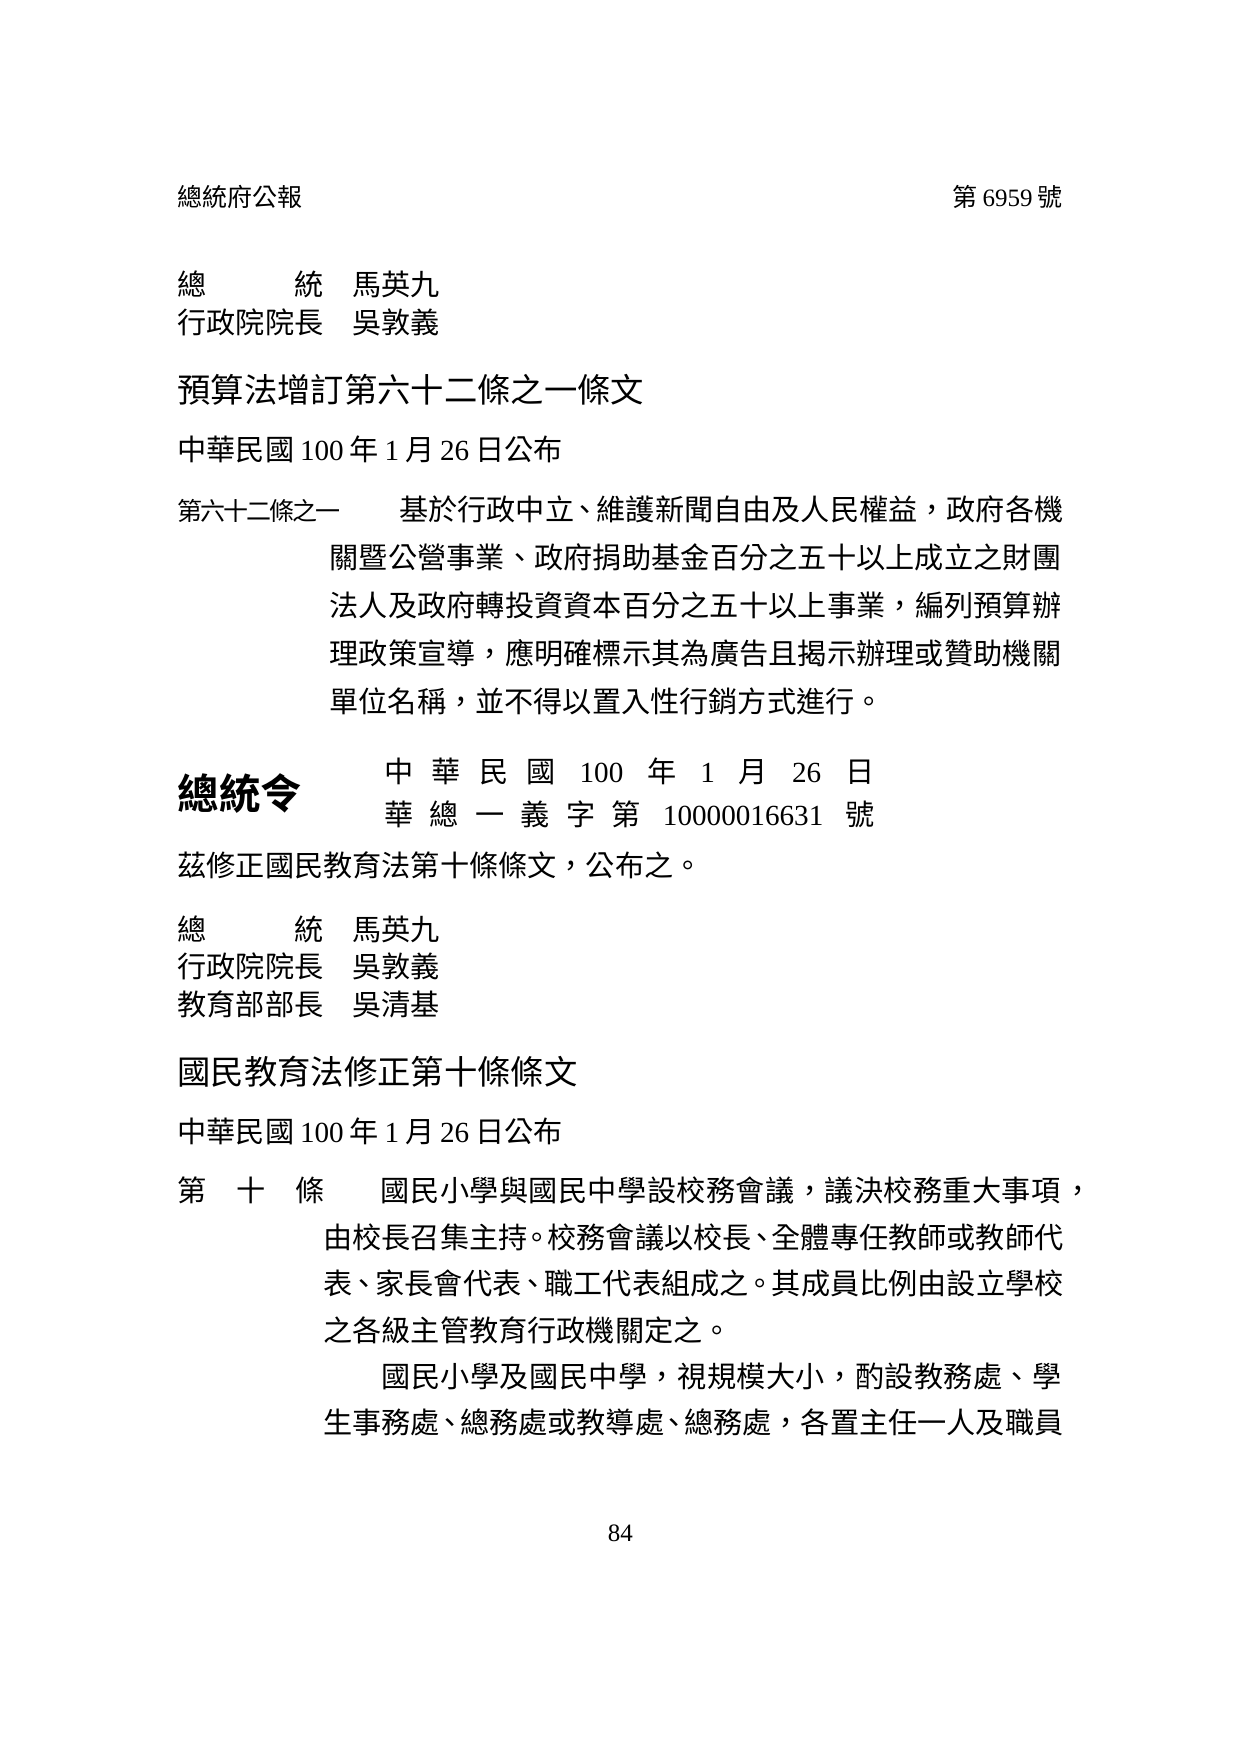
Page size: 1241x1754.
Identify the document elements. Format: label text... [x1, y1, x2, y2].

text 第 十 條 國民小學與國民中學設校務會議，議決校務重大事項，由校長召集主持。校務會議以校長、全體專任教師或教師代表、家長會代表、職工代表組成之。其成員比例由設立學校之各級主管教育行政機關定之。 [177, 1164, 1063, 1350]
text 總 統 馬英九 [177, 266, 1063, 303]
table_header 中華民國100年1月26日 華總一義字第10000016631號 [381, 747, 877, 836]
text 茲修正國民教育法第十條條文，公布之。 [177, 839, 1063, 885]
text 教育部部長 吳清基 [177, 985, 1063, 1023]
table_header 總統令 [174, 747, 381, 836]
text 國民小學及國民中學，視規模大小，酌設教務處、學生事務處、總務處或教導處、總務處，各置主任一人及職員 [323, 1350, 1063, 1443]
text 預算法增訂第六十二條之一條文 [177, 366, 1063, 412]
text 行政院院長 吳敦義 [177, 948, 1063, 985]
text 中華民國100年1月26日公布 [177, 1106, 1063, 1152]
text 中華民國100年1月26日公布 [177, 424, 1063, 470]
text 國民教育法修正第十條條文 [177, 1048, 1063, 1094]
text 第六十二條之一 基於行政中立、維護新聞自由及人民權益，政府各機關暨公營事業、政府捐助基金百分之五十以上成立之財團法人及政府轉投資資本百分之五十以上事業，編列預算辦理政策宣導，應明確標示其為廣告且揭示辦理或贊助機關、單位名稱，並不得以置入性行銷方式進行。 [177, 482, 1063, 722]
text 總 統 馬英九 [177, 910, 1063, 948]
text 行政院院長 吳敦義 [177, 303, 1063, 341]
